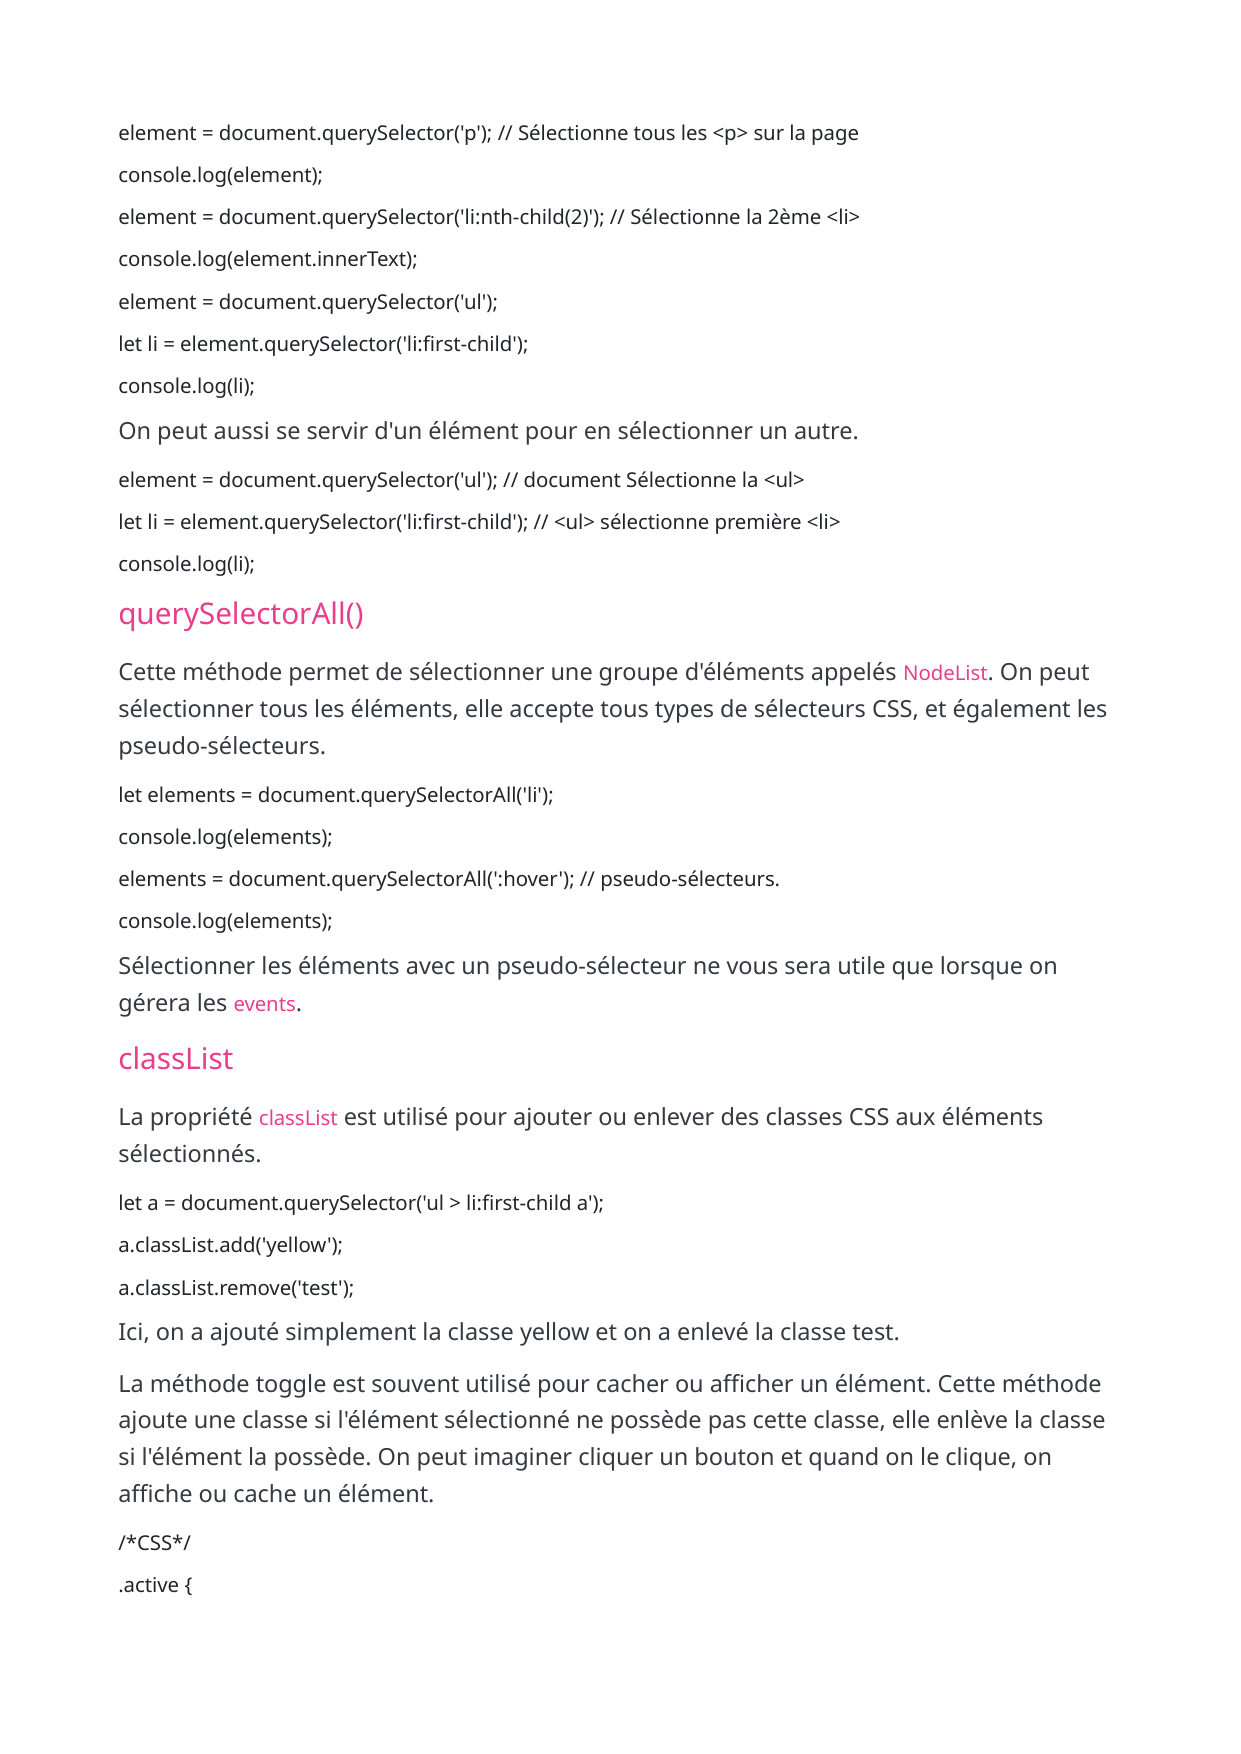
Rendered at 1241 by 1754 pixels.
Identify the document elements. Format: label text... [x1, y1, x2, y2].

text On peut aussi se servir d'un élément pour en sélectionner un autre. [118, 414, 1122, 446]
text a.classList.remove('test'); [118, 1273, 1122, 1301]
text element = document.querySelector('ul'); [118, 287, 1122, 315]
text console.log(element.innerText); [118, 245, 1122, 273]
text a.classList.add('yellow'); [118, 1231, 1122, 1259]
text let elements = document.querySelectorAll('li'); [118, 780, 1122, 808]
text Ici, on a ajouté simplement la classe yellow et on a enlevé la classe test. [118, 1316, 1122, 1348]
text let a = document.querySelector('ul > li:first-child a'); [118, 1189, 1122, 1216]
text element = document.querySelector('li:nth-child(2)'); // Sélectionne la 2ème <li> [118, 203, 1122, 230]
text console.log(li); [118, 372, 1122, 399]
text La propriété classList est utilisé pour ajouter ou enlever des classes CSS aux éléments sélectionnés. [118, 1101, 1122, 1169]
text element = document.querySelector('p'); // Sélectionne tous les <p> sur la page [118, 118, 1122, 146]
text element = document.querySelector('ul'); // document Sélectionne la <ul> [118, 466, 1122, 493]
text La méthode toggle est souvent utilisé pour cacher ou afficher un élément. Cette méthode ajoute une classe si l'élément sélectionné ne possède pas cette classe, elle enlève la classe si l'élément la possède. On peut imaginer cliquer un bouton et quand on le clique, on affiche ou cache un élément. [118, 1367, 1122, 1509]
text .active { [118, 1571, 1122, 1599]
subtitle classList [118, 1038, 1122, 1078]
text let li = element.querySelector('li:first-child'); // <ul> sélectionne première <li> [118, 508, 1122, 536]
text console.log(element); [118, 160, 1122, 188]
text Sélectionner les éléments avec un pseudo-sélecteur ne vous sera utile que lorsque on gérera les events. [118, 949, 1122, 1018]
text let li = element.querySelector('li:first-child'); [118, 329, 1122, 357]
text console.log(li); [118, 550, 1122, 578]
text Cette méthode permet de sélectionner une groupe d'éléments appelés NodeList. On peut sélectionner tous les éléments, elle accepte tous types de sélecteurs CSS, et également les pseudo-sélecteurs. [118, 655, 1122, 761]
subtitle querySelectorAll() [118, 592, 1122, 633]
text console.log(elements); [118, 907, 1122, 935]
text /*CSS*/ [118, 1529, 1122, 1556]
text console.log(elements); [118, 823, 1122, 850]
text elements = document.querySelectorAll(':hover'); // pseudo-sélecteurs. [118, 865, 1122, 893]
